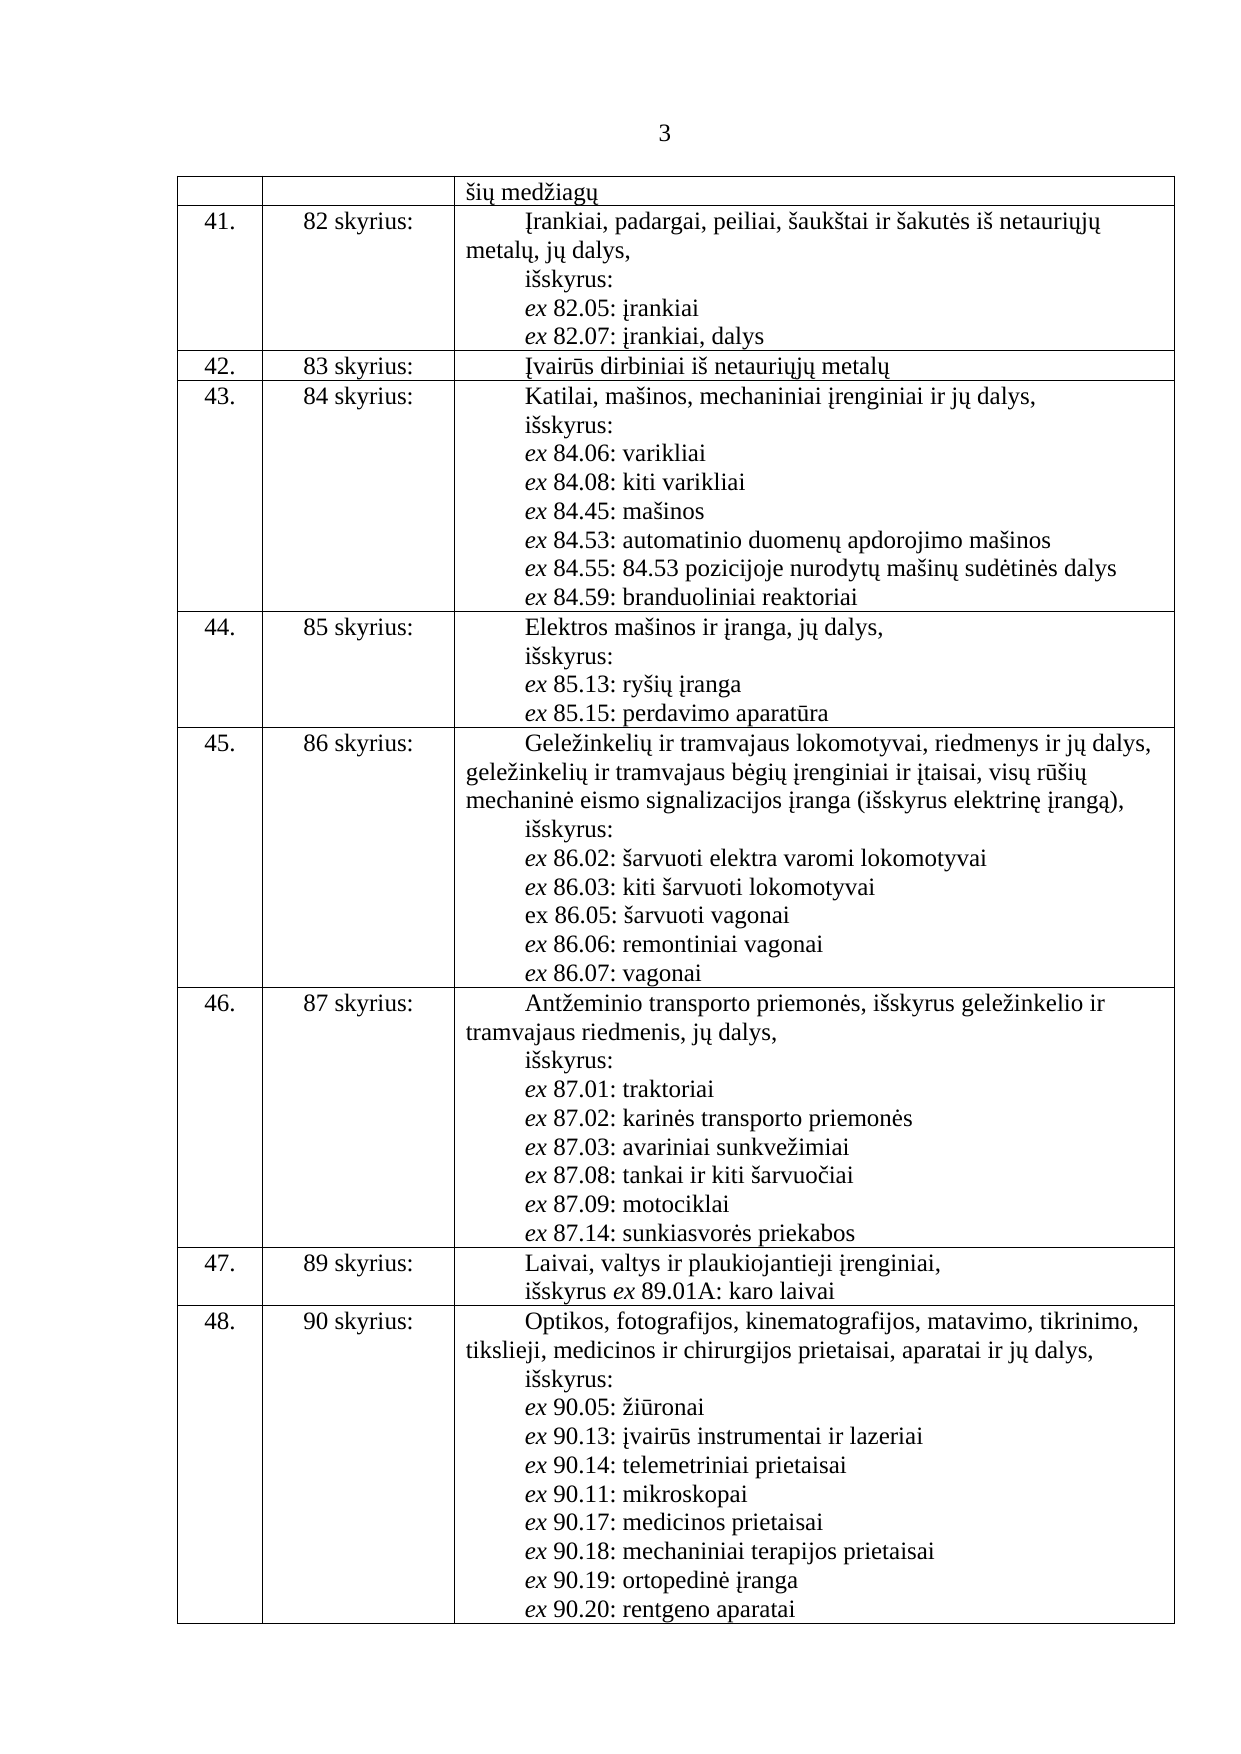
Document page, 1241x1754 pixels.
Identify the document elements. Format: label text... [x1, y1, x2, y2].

table_cell Optikos, fotografijos, kinematografijos, matavimo, tikrinimo, tikslieji, medicinos ir chirurgijos prietaisai, aparatai ir jų dalys, išskyrus: ex 90.05: žiūronai ex 90.13: įvairūs instrumentai ir lazeriai ex 90.14: telemetriniai prietaisai ex 90.11: mikroskopai ex 90.17: medicinos prietaisai ex 90.18: mechaniniai terapijos prietaisai ex 90.19: ortopedinė įranga ex 90.20: rentgeno aparatai [455, 1306, 1174, 1622]
table_cell 85 skyrius: [263, 612, 454, 727]
table_cell Geležinkelių ir tramvajaus lokomotyvai, riedmenys ir jų dalys, geležinkelių ir tramvajaus bėgių įrenginiai ir įtaisai, visų rūšių mechaninė eismo signalizacijos įranga (išskyrus elektrinę įrangą), išskyrus: ex 86.02: šarvuoti elektra varomi lokomotyvai ex 86.03: kiti šarvuoti lokomotyvai ex 86.05: šarvuoti vagonai ex 86.06: remontiniai vagonai ex 86.07: vagonai [455, 728, 1174, 987]
table_cell Elektros mašinos ir įranga, jų dalys, išskyrus: ex 85.13: ryšių įranga ex 85.15: perdavimo aparatūra [455, 612, 1174, 727]
table_cell 48. [178, 1306, 262, 1622]
table_cell 84 skyrius: [263, 381, 454, 611]
table_cell [178, 177, 262, 205]
table_cell Įrankiai, padargai, peiliai, šaukštai ir šakutės iš netauriųjų metalų, jų dalys, išskyrus: ex 82.05: įrankiai ex 82.07: įrankiai, dalys [455, 206, 1174, 350]
table_cell 47. [178, 1248, 262, 1305]
table_cell 44. [178, 612, 262, 727]
table_cell 82 skyrius: [263, 206, 454, 350]
table_cell Katilai, mašinos, mechaniniai įrenginiai ir jų dalys, išskyrus: ex 84.06: varikliai ex 84.08: kiti varikliai ex 84.45: mašinos ex 84.53: automatinio duomenų apdorojimo mašinos ex 84.55: 84.53 pozicijoje nurodytų mašinų sudėtinės dalys ex 84.59: branduoliniai reaktoriai [455, 381, 1174, 611]
table_cell šių medžiagų [455, 177, 1174, 205]
table_cell 87 skyrius: [263, 988, 454, 1247]
table_cell 41. [178, 206, 262, 350]
table_cell [263, 177, 454, 205]
table_cell 90 skyrius: [263, 1306, 454, 1622]
table_cell 89 skyrius: [263, 1248, 454, 1305]
table_cell Įvairūs dirbiniai iš netauriųjų metalų [455, 351, 1174, 380]
table_cell Antžeminio transporto priemonės, išskyrus geležinkelio ir tramvajaus riedmenis, jų dalys, išskyrus: ex 87.01: traktoriai ex 87.02: karinės transporto priemonės ex 87.03: avariniai sunkvežimiai ex 87.08: tankai ir kiti šarvuočiai ex 87.09: motociklai ex 87.14: sunkiasvorės priekabos [455, 988, 1174, 1247]
table_cell Laivai, valtys ir plaukiojantieji įrenginiai, išskyrus ex 89.01A: karo laivai [455, 1248, 1174, 1305]
table_cell 43. [178, 381, 262, 611]
table_cell 83 skyrius: [263, 351, 454, 380]
table_cell 86 skyrius: [263, 728, 454, 987]
table_cell 42. [178, 351, 262, 380]
table_cell 46. [178, 988, 262, 1247]
table_cell 45. [178, 728, 262, 987]
